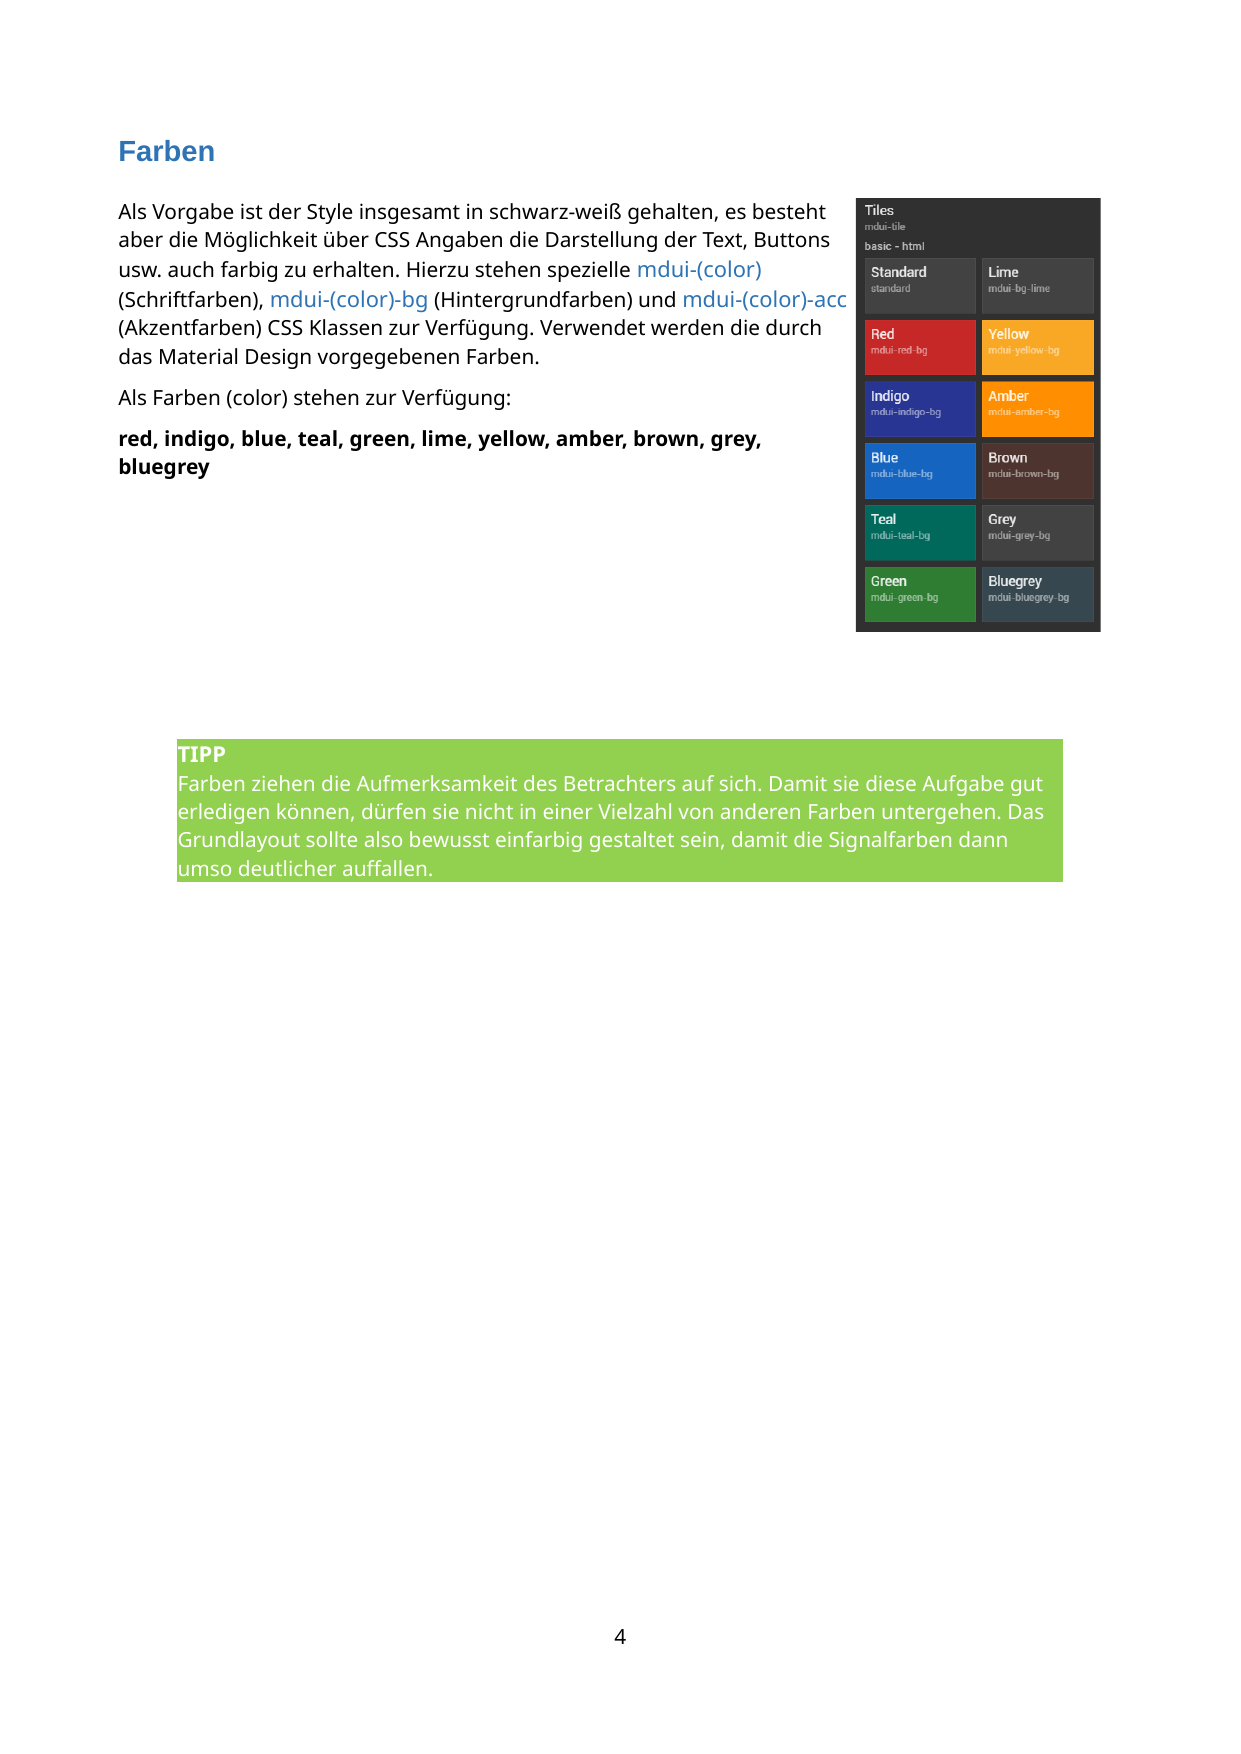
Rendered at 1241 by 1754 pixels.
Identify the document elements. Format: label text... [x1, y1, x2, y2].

picture [855, 198, 1101, 632]
text Als Farben (color) stehen zur Verfügung: [118, 383, 855, 411]
text Als Vorgabe ist der Style insgesamt in schwarz-weiß gehalten, es besteht aber die Möglichkeit über CSS Angaben die Darstellung der Text, Buttons usw. auch farbig zu erhalten. Hierzu stehen spezielle mdui-(color) (Schriftfarben), mdui-(color)-bg (Hintergrundfarben) und mdui-(color)-acc (Akzentfarben) CSS Klassen zur Verfügung. Verwendet werden die durch das Material Design vorgegebenen Farben. [118, 197, 1122, 370]
text red, indigo, blue, teal, green, lime, yellow, amber, brown, grey, bluegrey [118, 424, 855, 481]
text TIPP Farben ziehen die Aufmerksamkeit des Betrachters auf sich. Damit sie diese Aufgabe gut erledigen können, dürfen sie nicht in einer Vielzahl von anderen Farben untergehen. Das Grundlayout sollte also bewusst einfarbig gestaltet sein, damit die Signalfarben dann umso deutlicher auffallen. [177, 739, 1063, 882]
subtitle Farben [118, 134, 1122, 168]
